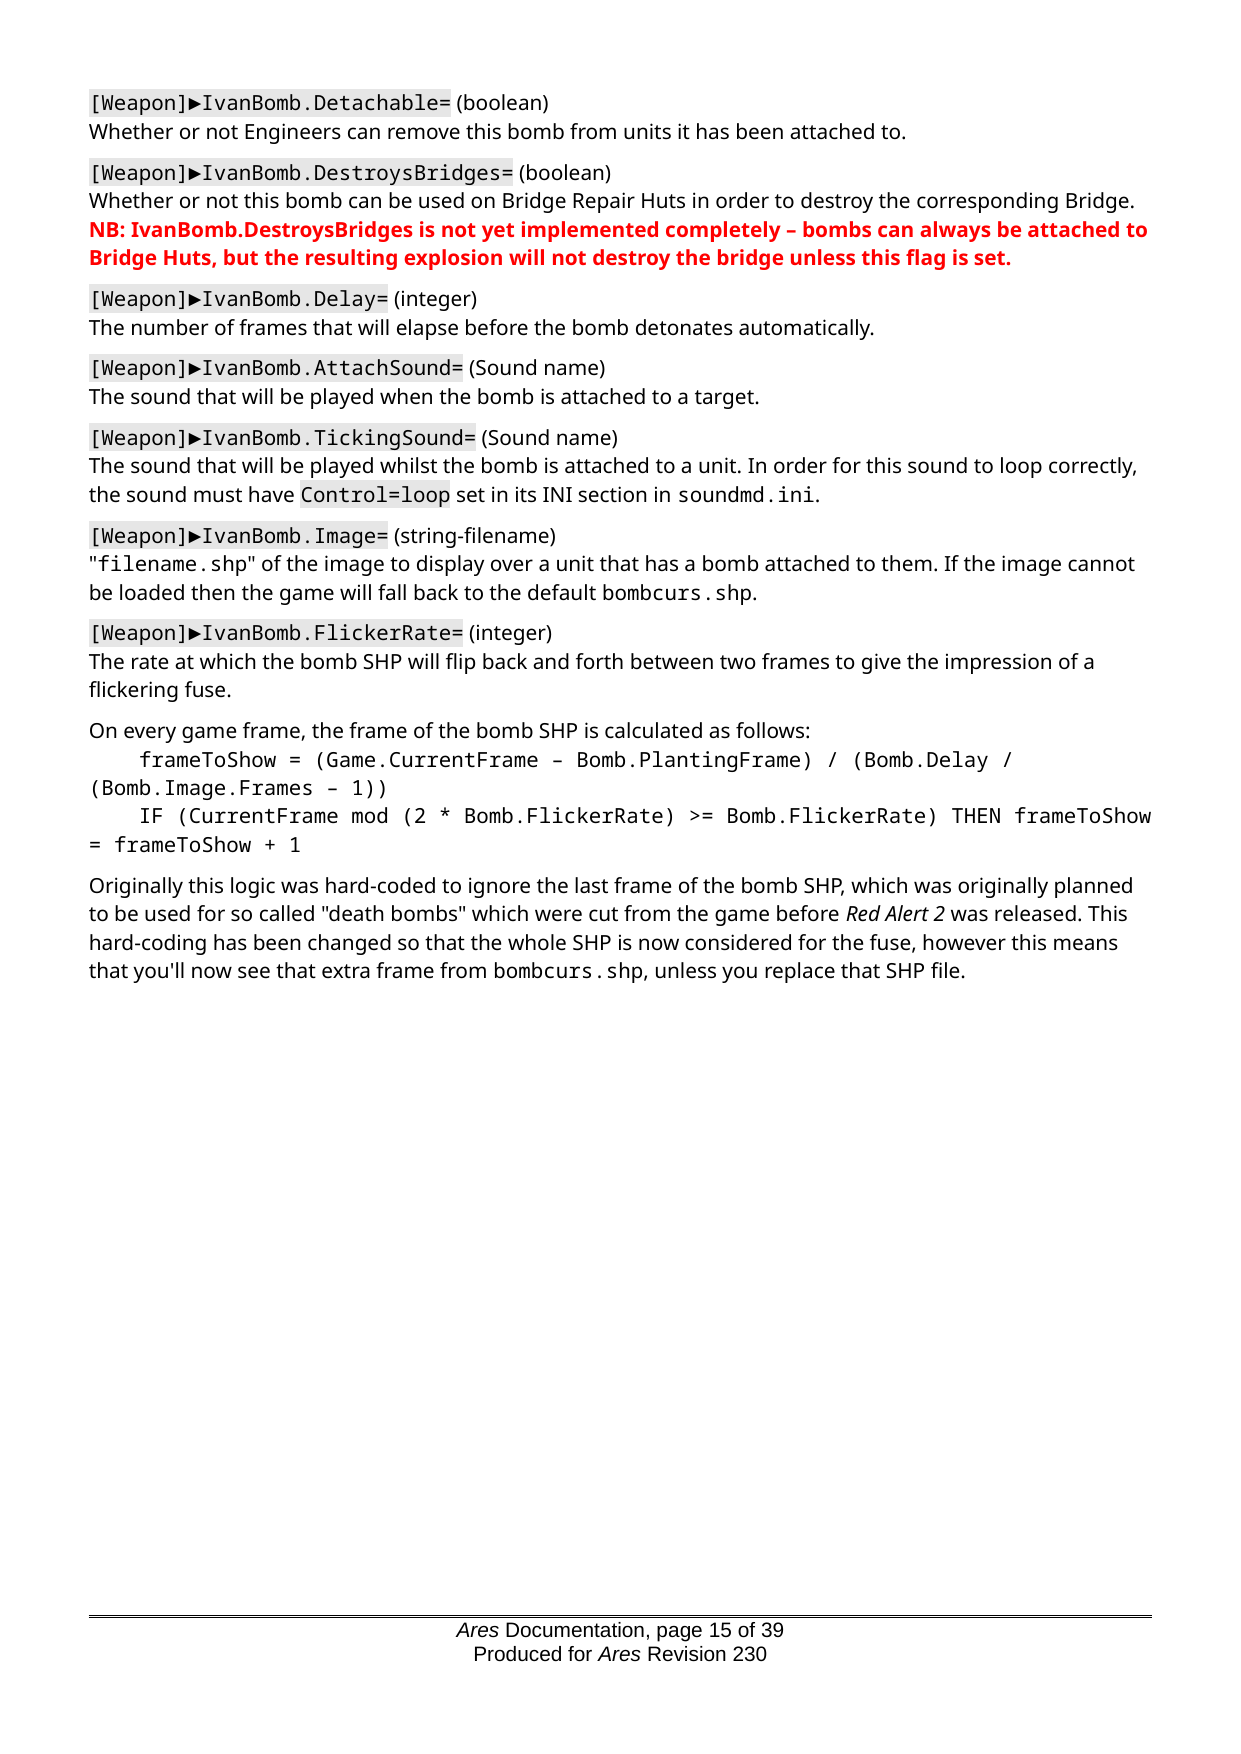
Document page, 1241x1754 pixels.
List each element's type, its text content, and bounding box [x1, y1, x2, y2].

text [Weapon]►IvanBomb.Image= (string-filename) "filename.shp" of the image to display over a unit that has a bomb attached to them. If the image cannot be loaded then the game will fall back to the default bombcurs.shp. [88, 521, 1152, 606]
text [Weapon]►IvanBomb.DestroysBridges= (boolean) Whether or not this bomb can be used on Bridge Repair Huts in order to destroy the corresponding Bridge. NB: IvanBomb.DestroysBridges is not yet implemented completely – bombs can always be attached to Bridge Huts, but the resulting explosion will not destroy the bridge unless this flag is set. [88, 158, 1152, 272]
text [Weapon]►IvanBomb.FlickerRate= (integer) The rate at which the bomb SHP will flip back and forth between two frames to give the impression of a flickering fuse. [88, 618, 1152, 704]
text [Weapon]►IvanBomb.TickingSound= (Sound name) The sound that will be played whilst the bomb is attached to a unit. In order for this sound to loop correctly, the sound must have Control=loop set in its INI section in soundmd.ini. [88, 423, 1152, 508]
text [Weapon]►IvanBomb.Delay= (integer) The number of frames that will elapse before the bomb detonates automatically. [88, 284, 1152, 341]
text Originally this logic was hard-coded to ignore the last frame of the bomb SHP, which was originally planned to be used for so called "death bombs" which were cut from the game before Red Alert 2 was released. This hard-coding has been changed so that the whole SHP is now considered for the fuse, however this means that you'll now see that extra frame from bombcurs.shp, unless you replace that SHP file. [88, 871, 1152, 985]
text [Weapon]►IvanBomb.AttachSound= (Sound name) The sound that will be played when the bomb is attached to a target. [88, 353, 1152, 410]
text On every game frame, the frame of the bomb SHP is calculated as follows: frameToShow = (Game.CurrentFrame – Bomb.PlantingFrame) / (Bomb.Delay / (Bomb.Image.Frames – 1)) IF (CurrentFrame mod (2 * Bomb.FlickerRate) >= Bomb.FlickerRate) THEN frameToShow = frameToShow + 1 [88, 716, 1152, 858]
text [Weapon]►IvanBomb.Detachable= (boolean) Whether or not Engineers can remove this bomb from units it has been attached to. [88, 88, 1152, 145]
